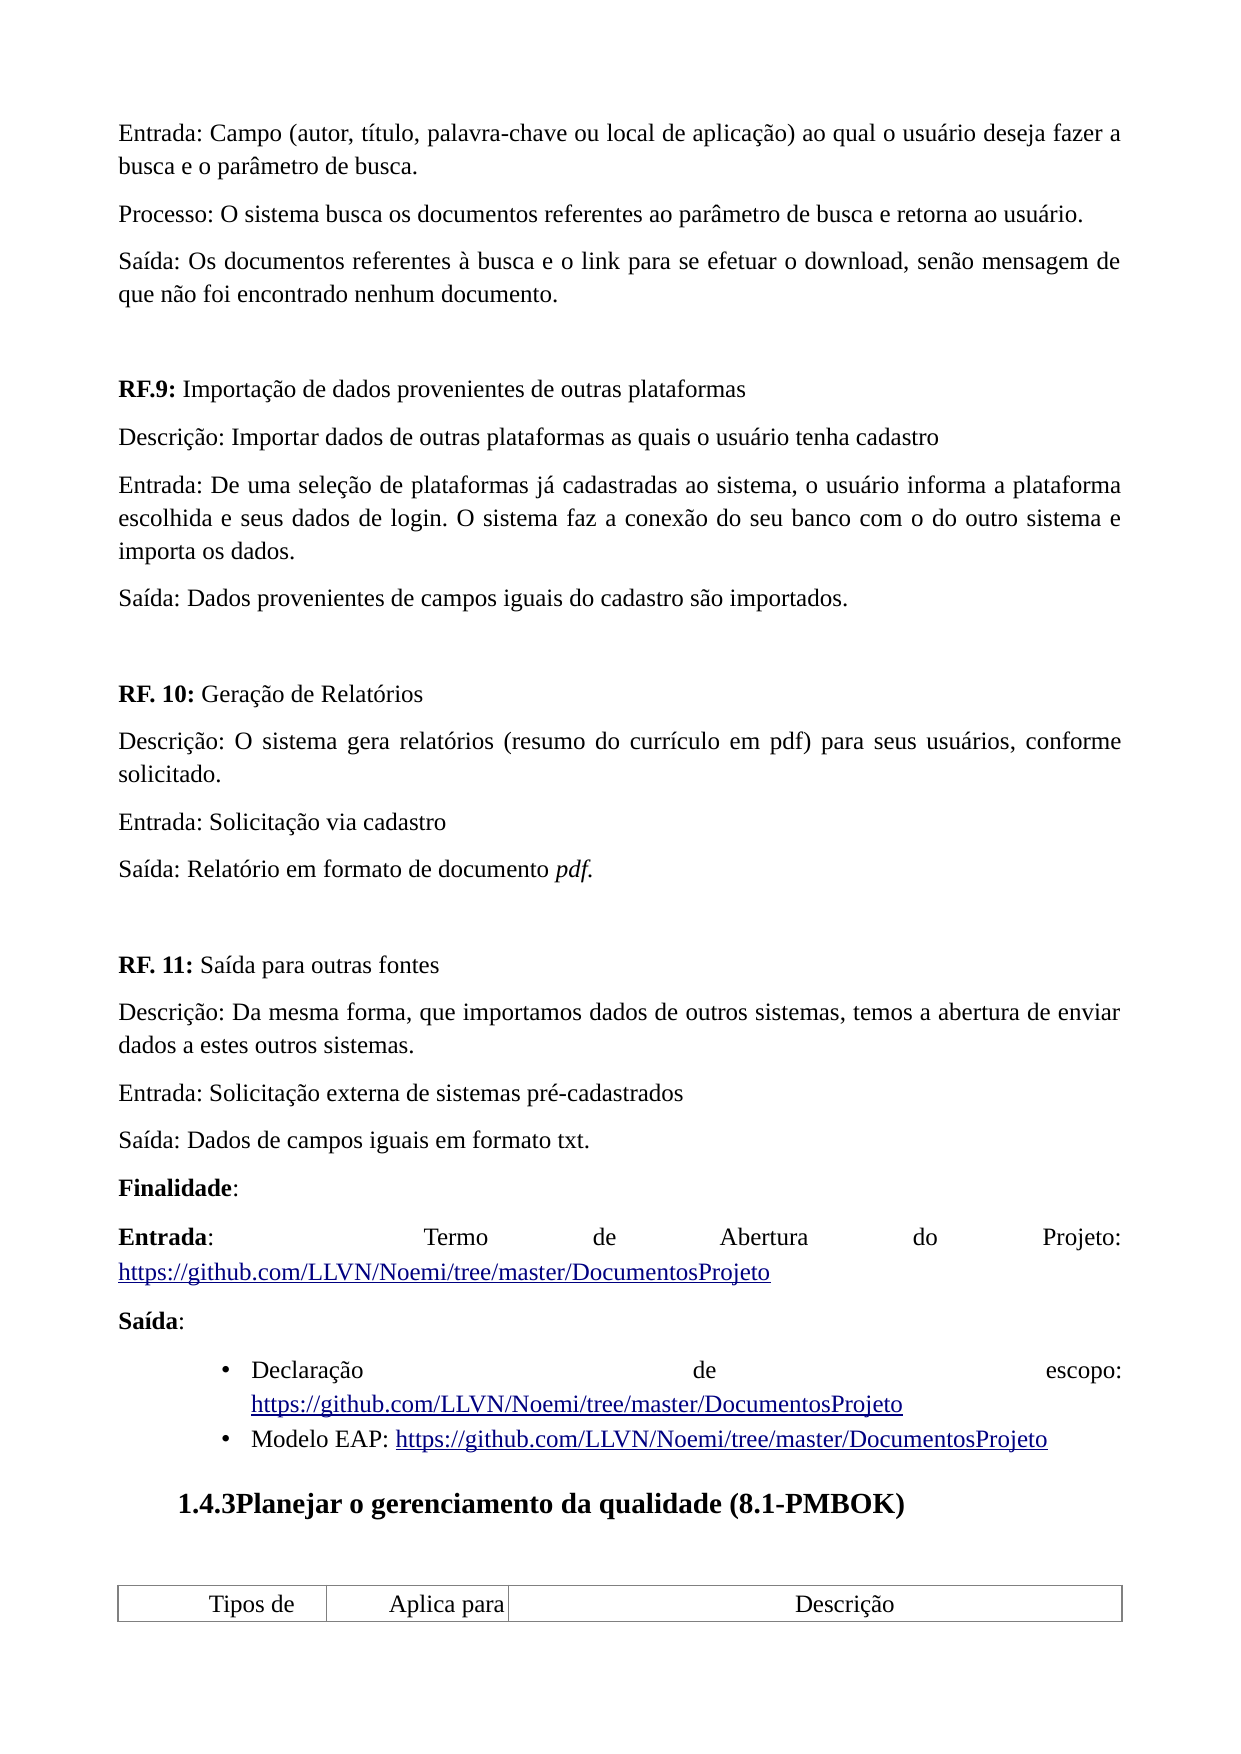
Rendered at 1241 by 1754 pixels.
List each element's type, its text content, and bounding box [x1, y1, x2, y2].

text Entrada: Campo (autor, título, palavra-chave ou local de aplicação) ao qual o usuário deseja fazer a busca e o parâmetro de busca. [118, 118, 1122, 180]
text Saída: Os documentos referentes à busca e o link para se efetuar o download, senão mensagem de que não foi encontrado nenhum documento. [118, 246, 1122, 308]
table_header Tipos de [119, 1586, 326, 1621]
list Modelo EAP: https://github.com/LLVN/Noemi/tree/master/DocumentosProjeto [221, 1424, 1122, 1452]
text Descrição: Importar dados de outras plataformas as quais o usuário tenha cadastro [118, 422, 1122, 451]
text Saída: [118, 1306, 1122, 1334]
text Saída: Dados provenientes de campos iguais do cadastro são importados. [118, 583, 1122, 612]
text Entrada: Termo de Abertura do Projeto: https://github.com/LLVN/Noemi/tree/master/DocumentosProjeto [118, 1222, 1122, 1285]
text Descrição: O sistema gera relatórios (resumo do currículo em pdf) para seus usuários, conforme solicitado. [118, 726, 1122, 788]
text RF. 10: Geração de Relatórios [118, 679, 1122, 707]
table_header Descrição [509, 1586, 1121, 1621]
table_header Aplica para [327, 1586, 508, 1621]
subtitle 1.4.3Planejar o gerenciamento da qualidade (8.1-PMBOK) [177, 1486, 1122, 1519]
text RF.9: Importação de dados provenientes de outras plataformas [118, 374, 1122, 403]
text Processo: O sistema busca os documentos referentes ao parâmetro de busca e retorna ao usuário. [118, 199, 1122, 227]
text Saída: Dados de campos iguais em formato txt. [118, 1126, 1122, 1154]
text Descrição: Da mesma forma, que importamos dados de outros sistemas, temos a abertura de enviar dados a estes outros sistemas. [118, 997, 1122, 1059]
text RF. 11: Saída para outras fontes [118, 950, 1122, 978]
text Entrada: Solicitação via cadastro [118, 807, 1122, 836]
text Saída: Relatório em formato de documento pdf. [118, 854, 1122, 883]
text Finalidade: [118, 1173, 1122, 1202]
text Entrada: De uma seleção de plataformas já cadastradas ao sistema, o usuário informa a plataforma escolhida e seus dados de login. O sistema faz a conexão do seu banco com o do outro sistema e importa os dados. [118, 470, 1122, 564]
text Entrada: Solicitação externa de sistemas pré-cadastrados [118, 1078, 1122, 1107]
list Declaração de escopo: https://github.com/LLVN/Noemi/tree/master/DocumentosProjeto [221, 1355, 1122, 1418]
